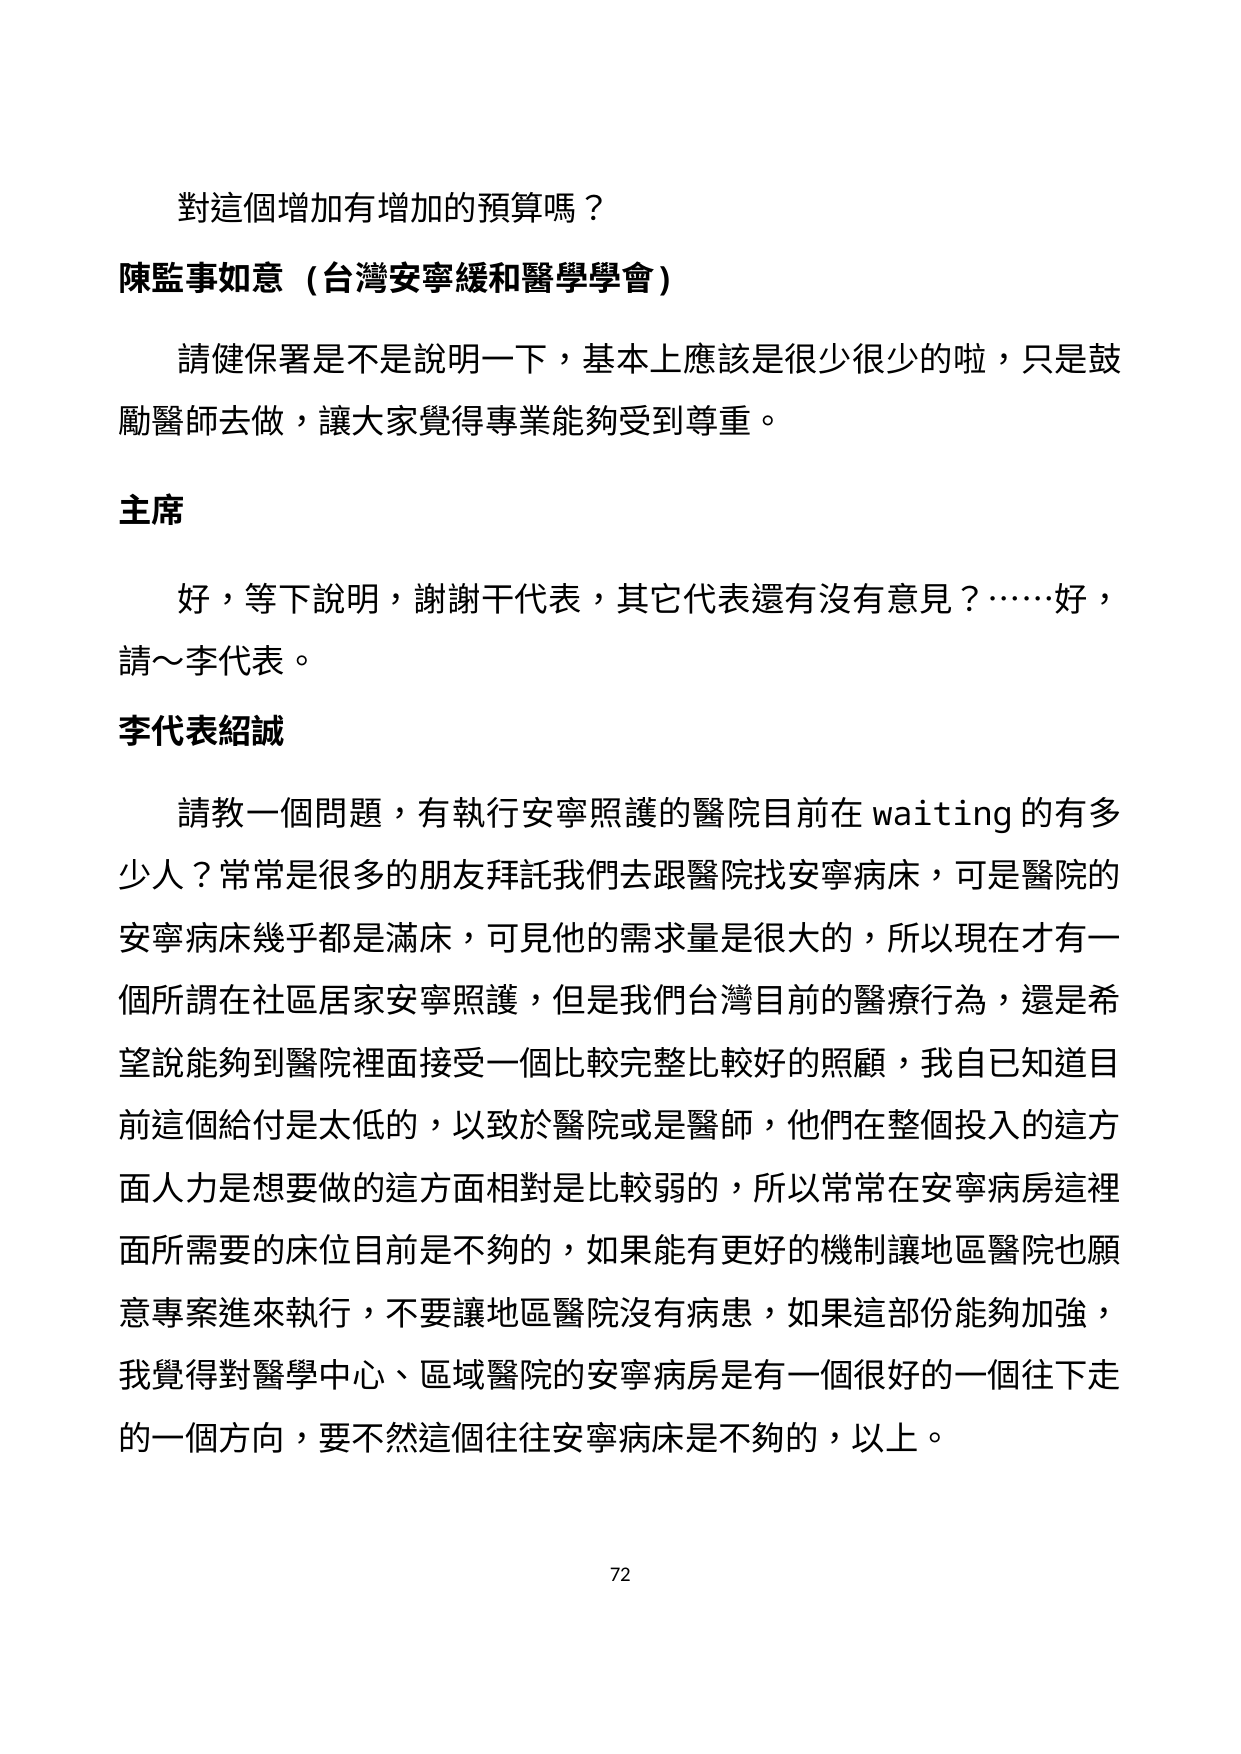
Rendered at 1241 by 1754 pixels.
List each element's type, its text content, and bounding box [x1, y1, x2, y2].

text 李代表紹誠 [118, 688, 1122, 750]
text 請教一個問題，有執行安寧照護的醫院目前在waiting的有多少人？常常是很多的朋友拜託我們去跟醫院找安寧病床，可是醫院的安寧病床幾乎都是滿床，可見他的需求量是很大的，所以現在才有一個所謂在社區居家安寧照護，但是我們台灣目前的醫療行為，還是希望說能夠到醫院裡面接受一個比較完整比較好的照顧，我自已知道目前這個給付是太低的，以致於醫院或是醫師，他們在整個投入的這方面人力是想要做的這方面相對是比較弱的，所以常常在安寧病房這裡面所需要的床位目前是不夠的，如果能有更好的機制讓地區醫院也願意專案進來執行，不要讓地區醫院沒有病患，如果這部份能夠加強，我覺得對醫學中心、區域醫院的安寧病房是有一個很好的一個往下走的一個方向，要不然這個往往安寧病床是不夠的，以上。 [118, 769, 1122, 1457]
text 對這個增加有增加的預算嗎？ [118, 164, 1122, 227]
text 主席 [118, 467, 1122, 529]
text 好，等下說明，謝謝干代表，其它代表還有沒有意見？……好，請～李代表。 [118, 555, 1122, 680]
text 陳監事如意 (台灣安寧緩和醫學學會) [118, 234, 1122, 297]
text 請健保署是不是說明一下，基本上應該是很少很少的啦，只是鼓勵醫師去做，讓大家覺得專業能夠受到尊重。 [118, 315, 1122, 440]
